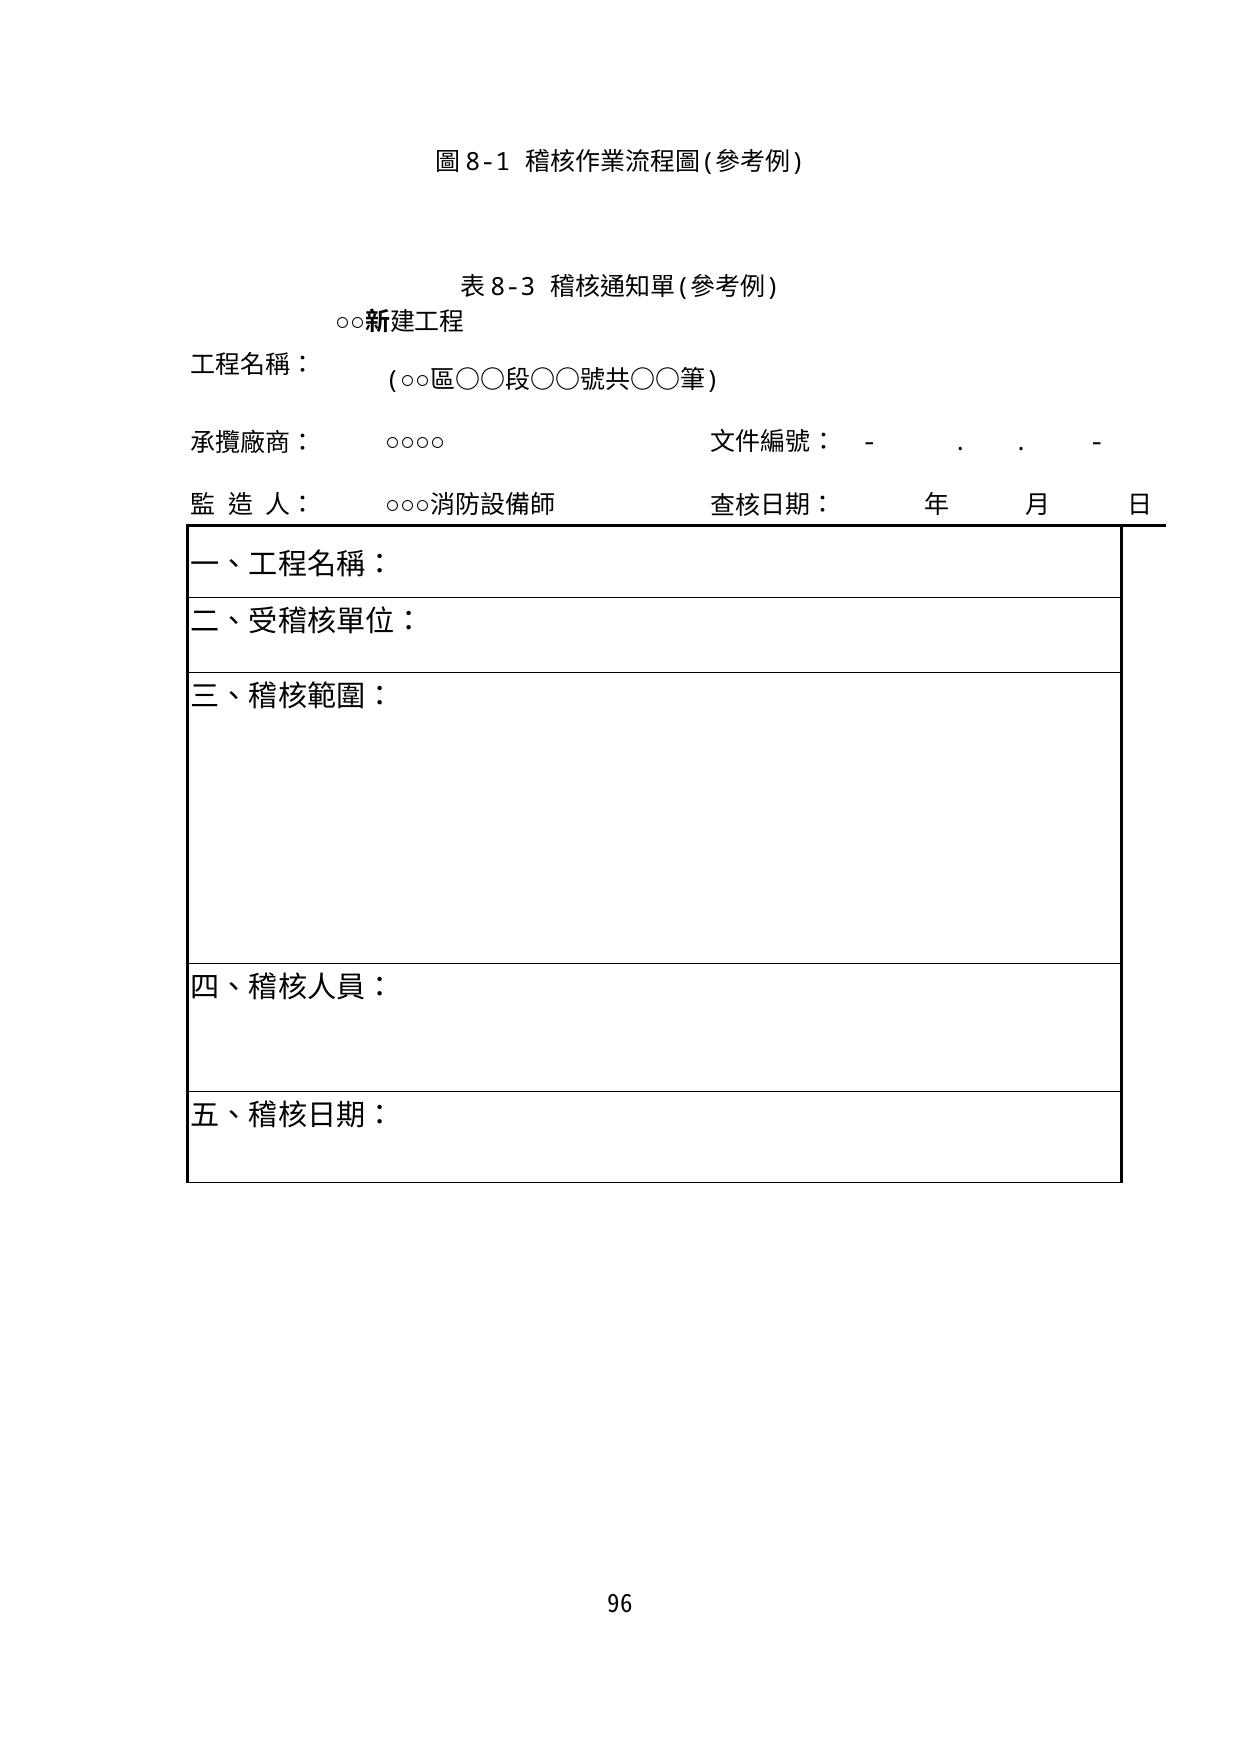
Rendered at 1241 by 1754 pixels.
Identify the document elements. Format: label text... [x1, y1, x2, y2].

table_cell ○○○○ [332, 399, 707, 461]
table_cell 四、稽核人員： [189, 964, 1120, 1091]
table_cell [1123, 527, 1166, 597]
table_cell [1123, 1091, 1166, 1182]
table_cell [1123, 672, 1166, 962]
table_cell 一、工程名稱： [189, 527, 1120, 597]
table_cell 文件編號： - . . - [707, 399, 1166, 461]
text 表8-3 稽核通知單(參考例) [187, 242, 1053, 305]
table_header 工程名稱： [188, 305, 332, 399]
text 圖8-1 稽核作業流程圖(參考例) [187, 117, 1053, 180]
table_cell 承攬廠商： [188, 399, 332, 461]
table_cell 查核日期： 年 月 日 [707, 461, 1166, 524]
table_cell [1123, 597, 1166, 672]
table_cell [1123, 963, 1166, 1091]
table_cell 五、稽核日期： [189, 1092, 1120, 1182]
table_cell ○○○消防設備師 [332, 461, 707, 524]
table_cell 三、稽核範圍： [189, 673, 1120, 962]
table_cell 二、受稽核單位： [189, 598, 1120, 672]
table_header ○○新建工程 (○○區○○段○○號共○○筆) [332, 305, 1166, 399]
table_cell 監 造 人： [188, 461, 332, 524]
